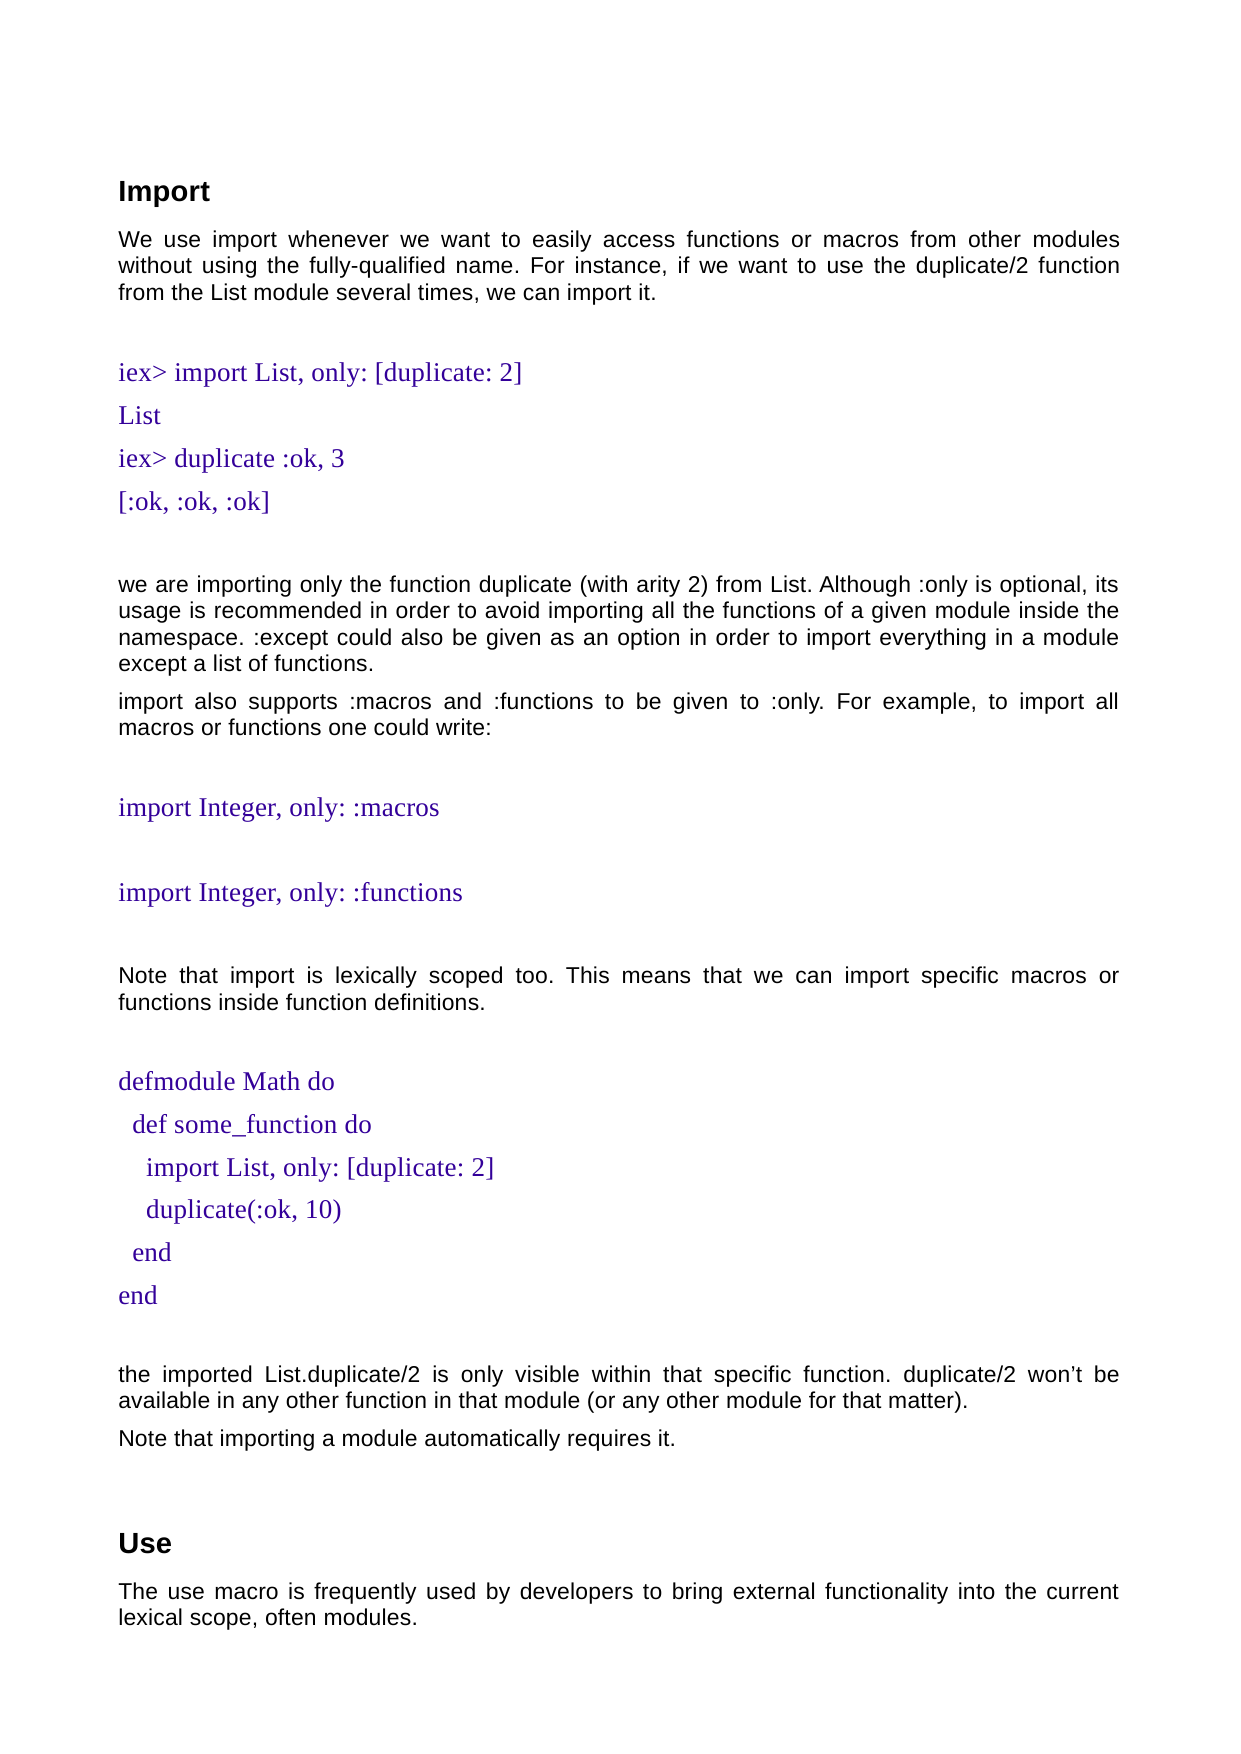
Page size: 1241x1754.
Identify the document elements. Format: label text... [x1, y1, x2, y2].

text iex> duplicate :ok, 3 [118, 442, 1122, 473]
text defmodule Math do [118, 1065, 1122, 1096]
text the imported List.duplicate/2 is only visible within that specific function. duplicate/2 won’t be available in any other function in that module (or any other module for that matter). [118, 1361, 1122, 1413]
text Note that importing a module automatically requires it. [118, 1425, 1122, 1451]
text import List, only: [duplicate: 2] [118, 1151, 1122, 1182]
text end [118, 1279, 1122, 1311]
text def some_function do [118, 1108, 1122, 1139]
text Note that import is lexically scoped too. This means that we can import specific macros or functions inside function definitions. [118, 962, 1122, 1015]
text import also supports :macros and :functions to be given to :only. For example, to import all macros or functions one could write: [118, 688, 1122, 741]
text import Integer, only: :macros [118, 791, 1122, 822]
text duplicate(:ok, 10) [118, 1194, 1122, 1225]
text List [118, 399, 1122, 430]
text The use macro is frequently used by developers to bring external functionality into the current lexical scope, often modules. [118, 1578, 1122, 1631]
text end [118, 1237, 1122, 1268]
subtitle Use [118, 1526, 1122, 1559]
text We use import whenever we want to easily access functions or macros from other modules without using the fully-qualified name. For instance, if we want to use the duplicate/2 function from the List module several times, we can import it. [118, 226, 1122, 305]
text [:ok, :ok, :ok] [118, 485, 1122, 516]
text import Integer, only: :functions [118, 876, 1122, 908]
subtitle Import [118, 174, 1122, 207]
text iex> import List, only: [duplicate: 2] [118, 356, 1122, 387]
text we are importing only the function duplicate (with arity 2) from List. Although :only is optional, its usage is recommended in order to avoid importing all the functions of a given module inside the namespace. :except could also be given as an option in order to import everything in a module except a list of functions. [118, 571, 1122, 676]
